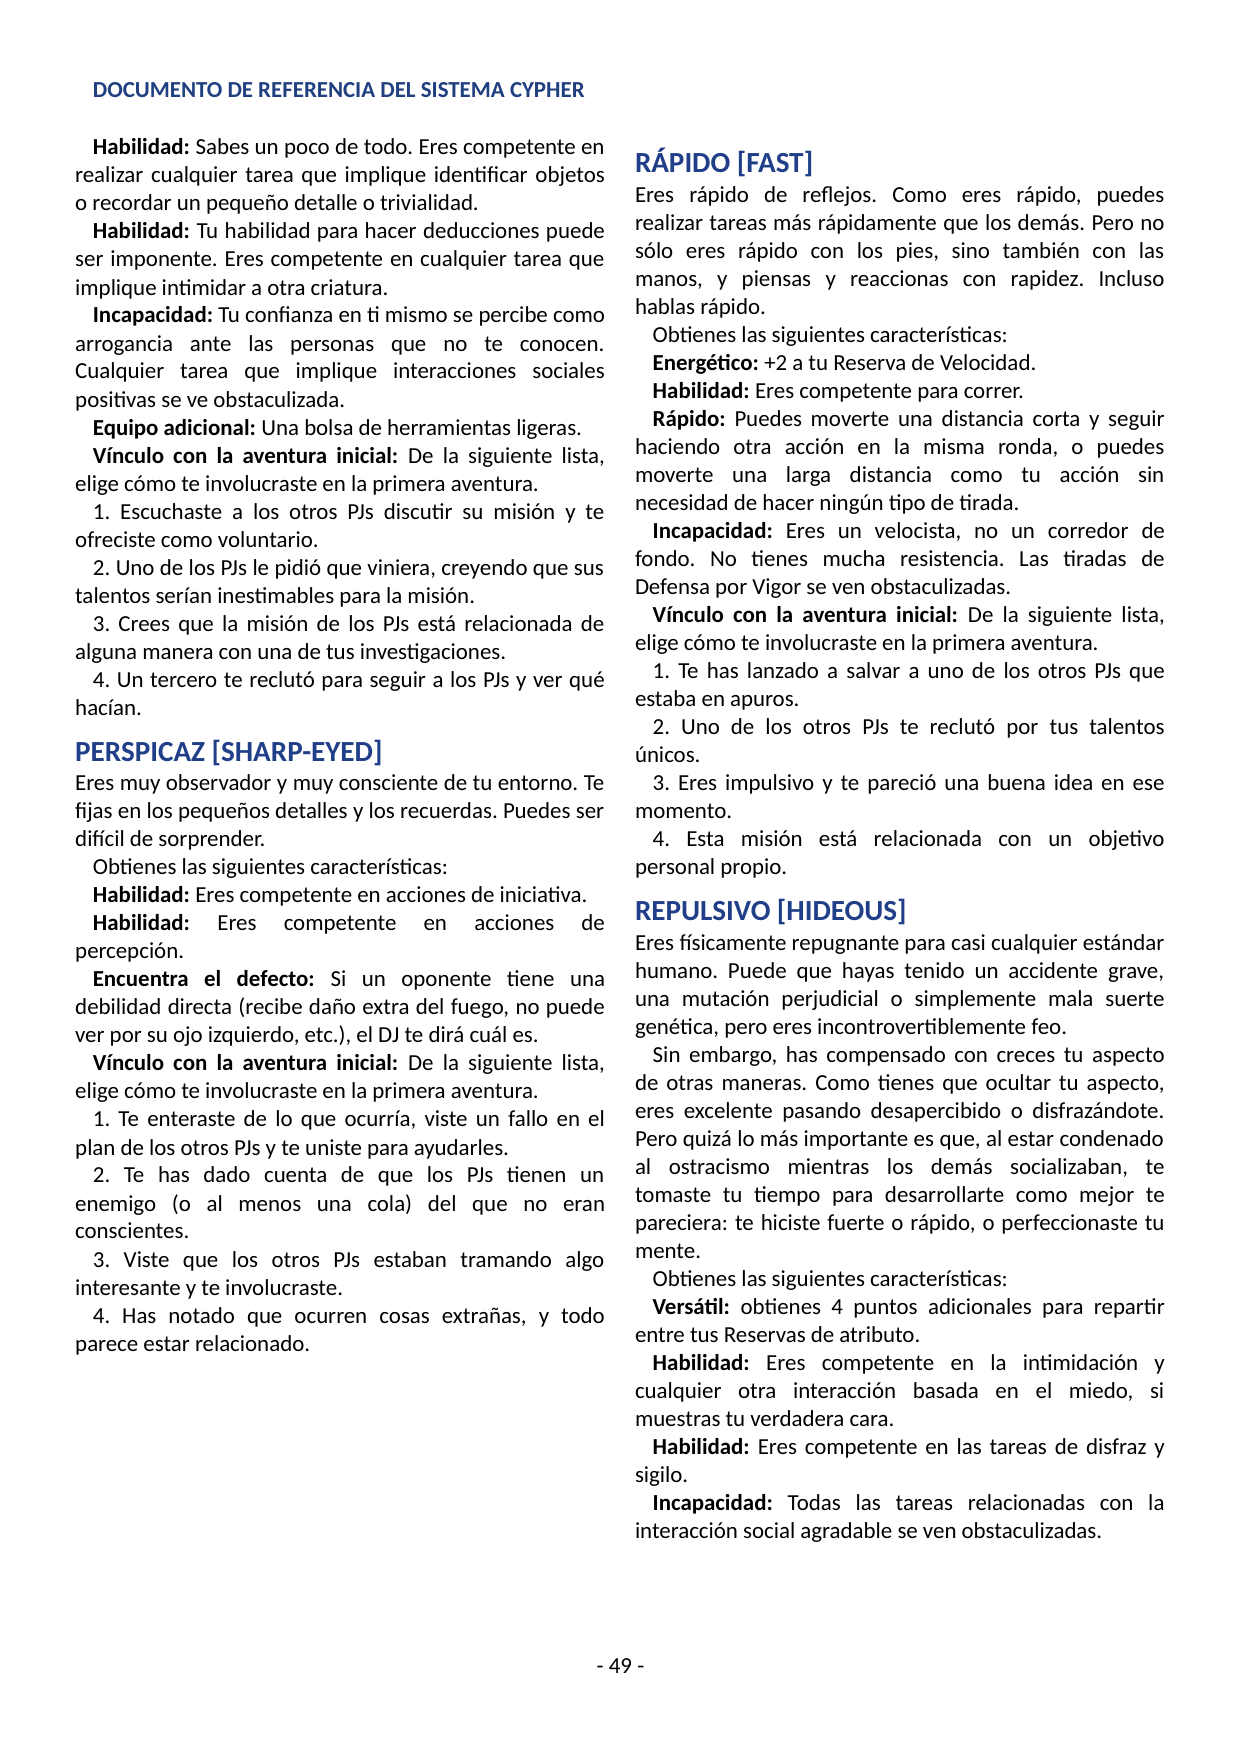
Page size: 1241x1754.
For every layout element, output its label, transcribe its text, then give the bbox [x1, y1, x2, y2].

text Sin embargo, has compensado con creces tu aspecto de otras maneras. Como tienes que ocultar tu aspecto, eres excelente pasando desapercibido o disfrazándote. Pero quizá lo más importante es que, al estar condenado al ostracismo mientras los demás socializaban, te tomaste tu tiempo para desarrollarte como mejor te pareciera: te hiciste fuerte o rápido, o perfeccionaste tu mente. [635, 1040, 1165, 1264]
text 4. Esta misión está relacionada con un objetivo personal propio. [635, 824, 1165, 880]
text 4. Un tercero te reclutó para seguir a los PJs y ver qué hacían. [75, 665, 605, 721]
text 2. Uno de los otros PJs te reclutó por tus talentos únicos. [635, 712, 1165, 768]
text 1. Te enteraste de lo que ocurría, viste un fallo en el plan de los otros PJs y te uniste para ayudarles. [75, 1104, 605, 1161]
text Incapacidad: Tu confianza en ti mismo se percibe como arrogancia ante las personas que no te conocen. Cualquier tarea que implique interacciones sociales positivas se ve obstaculizada. [75, 301, 605, 413]
text Habilidad: Eres competente para correr. [635, 376, 1165, 404]
text Eres muy observador y muy consciente de tu entorno. Te fijas en los pequeños detalles y los recuerdas. Puedes ser difícil de sorprender. [75, 768, 605, 852]
text Habilidad: Eres competente en acciones de percepción. [75, 908, 605, 964]
text Habilidad: Sabes un poco de todo. Eres competente en realizar cualquier tarea que implique identificar objetos o recordar un pequeño detalle o trivialidad. [75, 132, 605, 217]
text Eres rápido de reflejos. Como eres rápido, puedes realizar tareas más rápidamente que los demás. Pero no sólo eres rápido con los pies, sino también con las manos, y piensas y reaccionas con rapidez. Incluso hablas rápido. [635, 180, 1165, 320]
text Habilidad: Eres competente en la intimidación y cualquier otra interacción basada en el miedo, si muestras tu verdadera cara. [635, 1348, 1165, 1432]
text Vínculo con la aventura inicial: De la siguiente lista, elige cómo te involucraste en la primera aventura. [635, 600, 1165, 656]
text Habilidad: Tu habilidad para hacer deducciones puede ser imponente. Eres competente en cualquier tarea que implique intimidar a otra criatura. [75, 217, 605, 301]
text Rápido: Puedes moverte una distancia corta y seguir haciendo otra acción en la misma ronda, o puedes moverte una larga distancia como tu acción sin necesidad de hacer ningún tipo de tirada. [635, 404, 1165, 516]
text 3. Eres impulsivo y te pareció una buena idea en ese momento. [635, 768, 1165, 824]
text Obtienes las siguientes características: [635, 320, 1165, 348]
text Obtienes las siguientes características: [75, 852, 605, 880]
text Obtienes las siguientes características: [635, 1264, 1165, 1292]
subtitle Rápido [Fast] [635, 144, 1165, 180]
text Energético: +2 a tu Reserva de Velocidad. [635, 348, 1165, 376]
text Habilidad: Eres competente en acciones de iniciativa. [75, 880, 605, 908]
text 2. Uno de los PJs le pidió que viniera, creyendo que sus talentos serían inestimables para la misión. [75, 553, 605, 609]
text Equipo adicional: Una bolsa de herramientas ligeras. [75, 413, 605, 441]
text 2. Te has dado cuenta de que los PJs tienen un enemigo (o al menos una cola) del que no eran conscientes. [75, 1161, 605, 1245]
text Incapacidad: Todas las tareas relacionadas con la interacción social agradable se ven obstaculizadas. [635, 1488, 1165, 1544]
text Habilidad: Eres competente en las tareas de disfraz y sigilo. [635, 1432, 1165, 1488]
text 4. Has notado que ocurren cosas extrañas, y todo parece estar relacionado. [75, 1301, 605, 1357]
text Encuentra el defecto: Si un oponente tiene una debilidad directa (recibe daño extra del fuego, no puede ver por su ojo izquierdo, etc.), el DJ te dirá cuál es. [75, 964, 605, 1048]
subtitle Repulsivo [Hideous] [635, 892, 1165, 928]
text Vínculo con la aventura inicial: De la siguiente lista, elige cómo te involucraste en la primera aventura. [75, 1048, 605, 1104]
text 1. Escuchaste a los otros PJs discutir su misión y te ofreciste como voluntario. [75, 497, 605, 553]
text Vínculo con la aventura inicial: De la siguiente lista, elige cómo te involucraste en la primera aventura. [75, 441, 605, 497]
text Incapacidad: Eres un velocista, no un corredor de fondo. No tienes mucha resistencia. Las tiradas de Defensa por Vigor se ven obstaculizadas. [635, 516, 1165, 600]
text Versátil: obtienes 4 puntos adicionales para repartir entre tus Reservas de atributo. [635, 1292, 1165, 1348]
subtitle Perspicaz [Sharp-Eyed] [75, 733, 605, 768]
text Eres físicamente repugnante para casi cualquier estándar humano. Puede que hayas tenido un accidente grave, una mutación perjudicial o simplemente mala suerte genética, pero eres incontrovertiblemente feo. [635, 928, 1165, 1040]
text 3. Crees que la misión de los PJs está relacionada de alguna manera con una de tus investigaciones. [75, 609, 605, 665]
text 3. Viste que los otros PJs estaban tramando algo interesante y te involucraste. [75, 1245, 605, 1301]
text 1. Te has lanzado a salvar a uno de los otros PJs que estaba en apuros. [635, 656, 1165, 712]
